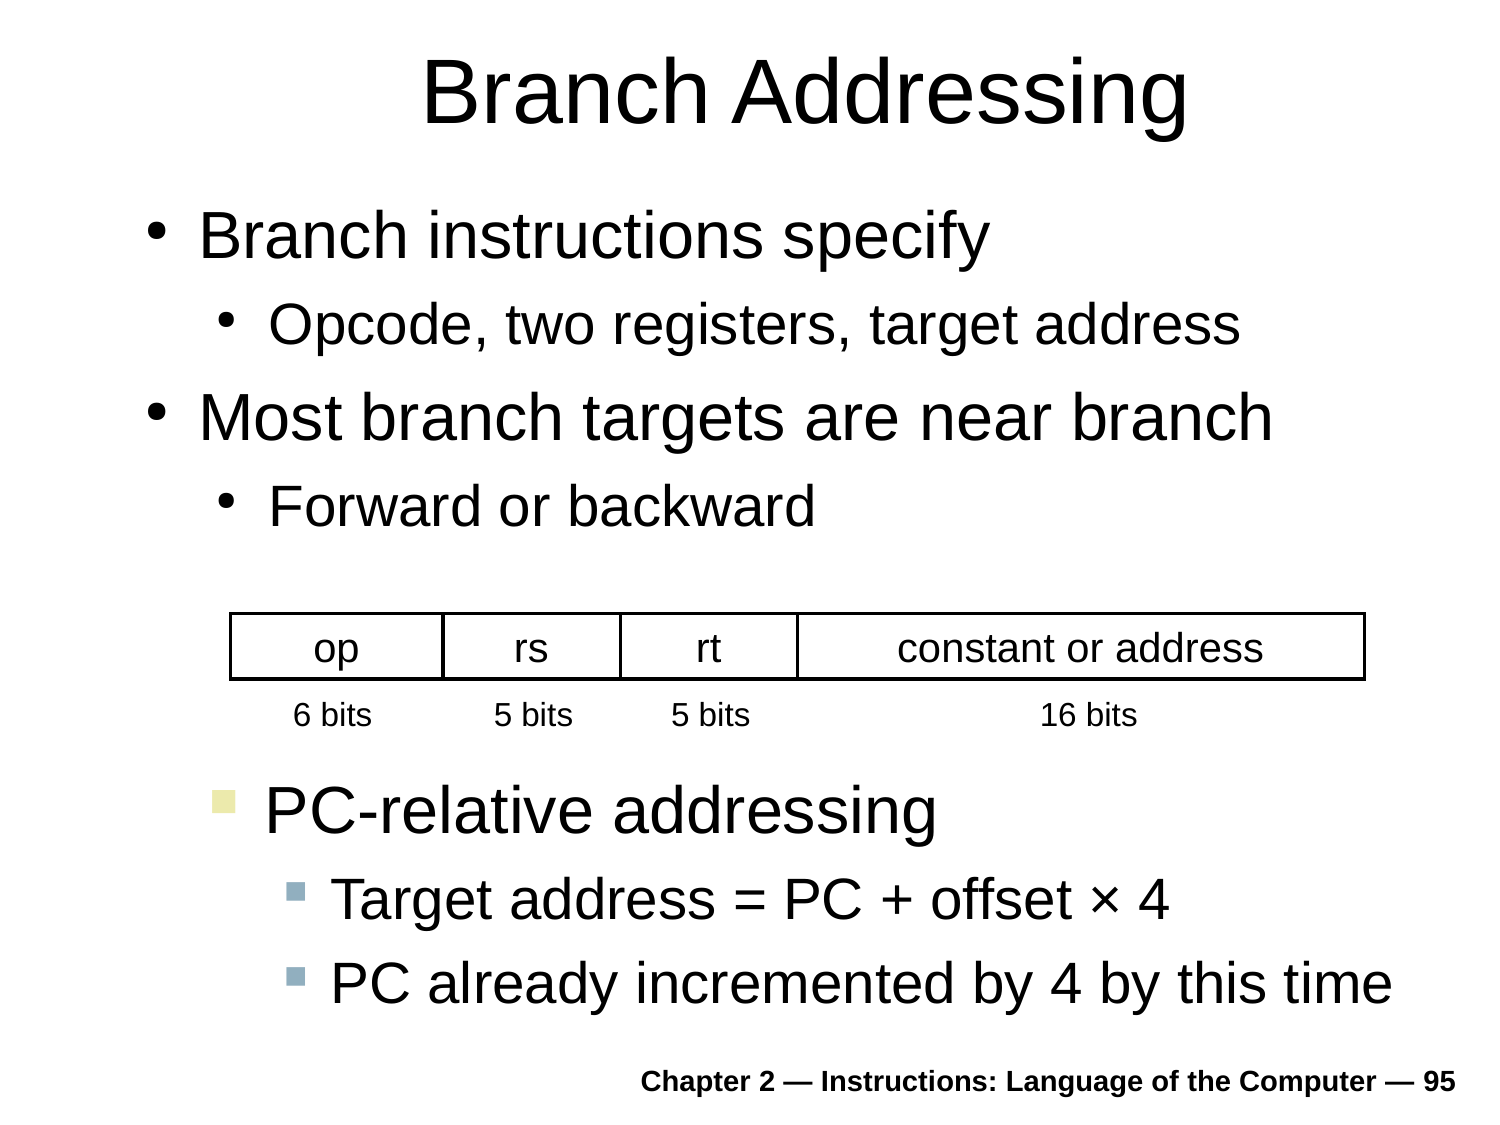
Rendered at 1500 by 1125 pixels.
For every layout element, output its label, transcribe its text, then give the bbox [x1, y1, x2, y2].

text_box rs [442, 613, 620, 680]
text_box 6 bits [278, 685, 388, 741]
list Branch instructions specify Opcode, two registers, target address Most branch targets are near branch Forward or backward [112, 184, 1469, 576]
text_box 5 bits [656, 685, 766, 741]
text_box 5 bits [478, 685, 589, 741]
text_box op [230, 613, 442, 680]
title Branch Addressing [112, 23, 1468, 149]
text_box Chapter 2 — Instructions: Language of the Computer — <number> [277, 1046, 1471, 1106]
text_box constant or address [797, 613, 1365, 680]
text_box PC-relative addressing Target address = PC + offset × 4 PC already incremented by 4 by this time [193, 758, 1469, 1035]
text_box 16 bits [1024, 685, 1153, 741]
text_box rt [620, 613, 797, 680]
